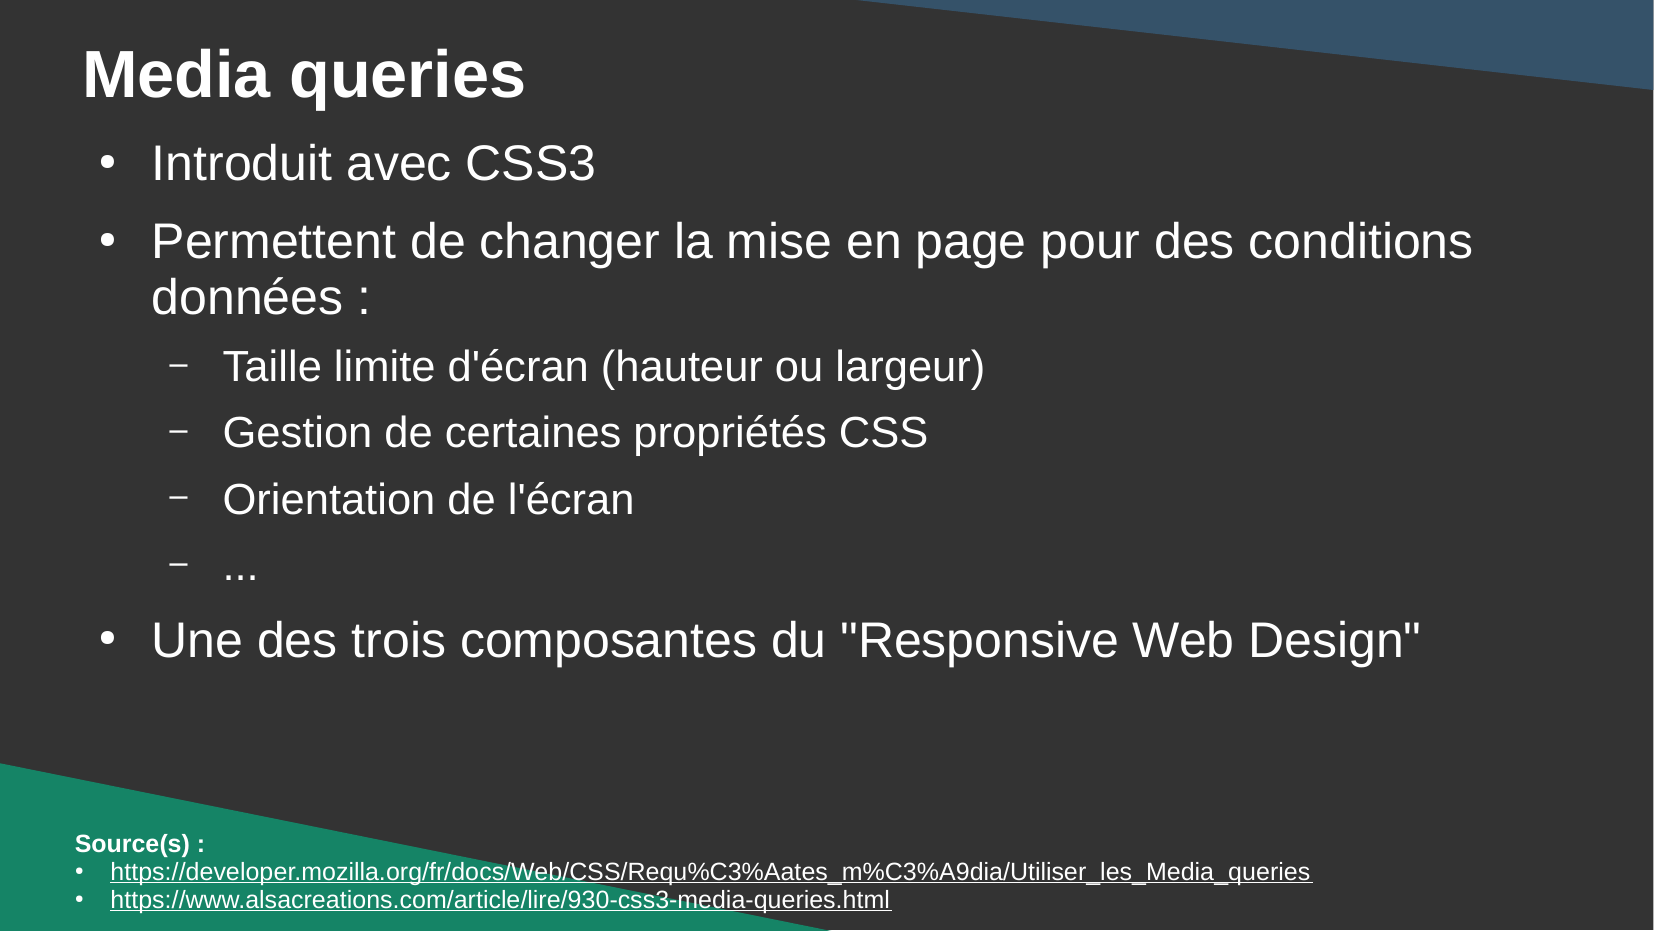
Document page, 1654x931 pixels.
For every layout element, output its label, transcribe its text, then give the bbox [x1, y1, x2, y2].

list Introduit avec CSS3 Permettent de changer la mise en page pour des conditions données : Taille limite d'écran (hauteur ou largeur) Gestion de certaines propriétés CSS Orientation de l'écran ... Une des trois composantes du "Responsive Web Design" [80, 135, 1642, 697]
title Media queries [82, 37, 1571, 122]
text_box [0, 763, 292, 931]
text_box [856, 0, 1654, 91]
text_box Source(s) : https://developer.mozilla.org/fr/docs/Web/CSS/Requ%C3%Aates_m%C3%A9dia/Utiliser_les_Media_queries https://www.alsacreations.com/article/lire/930-css3-media-queries.html [60, 822, 1546, 931]
